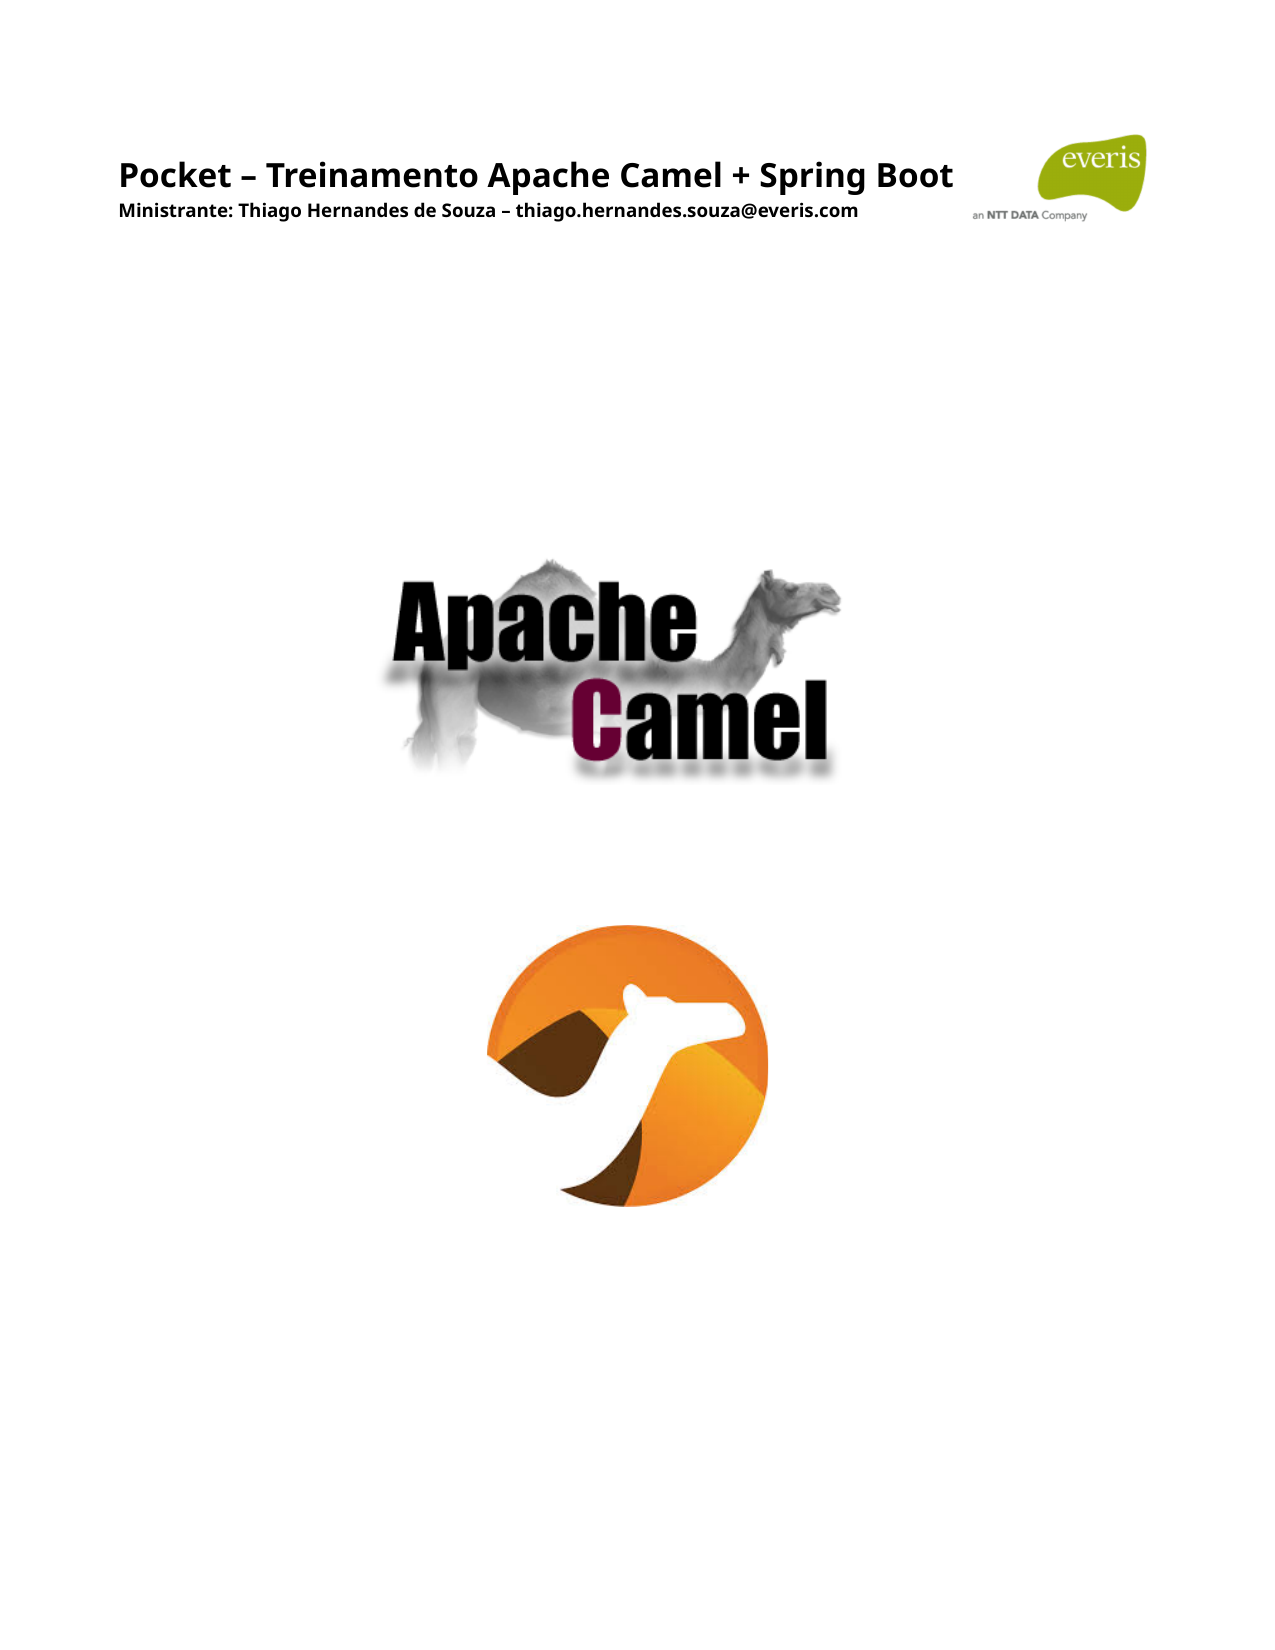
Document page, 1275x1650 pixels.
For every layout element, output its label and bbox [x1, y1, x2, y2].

picture [965, 131, 1154, 225]
picture [486, 925, 769, 1207]
picture [367, 541, 864, 785]
